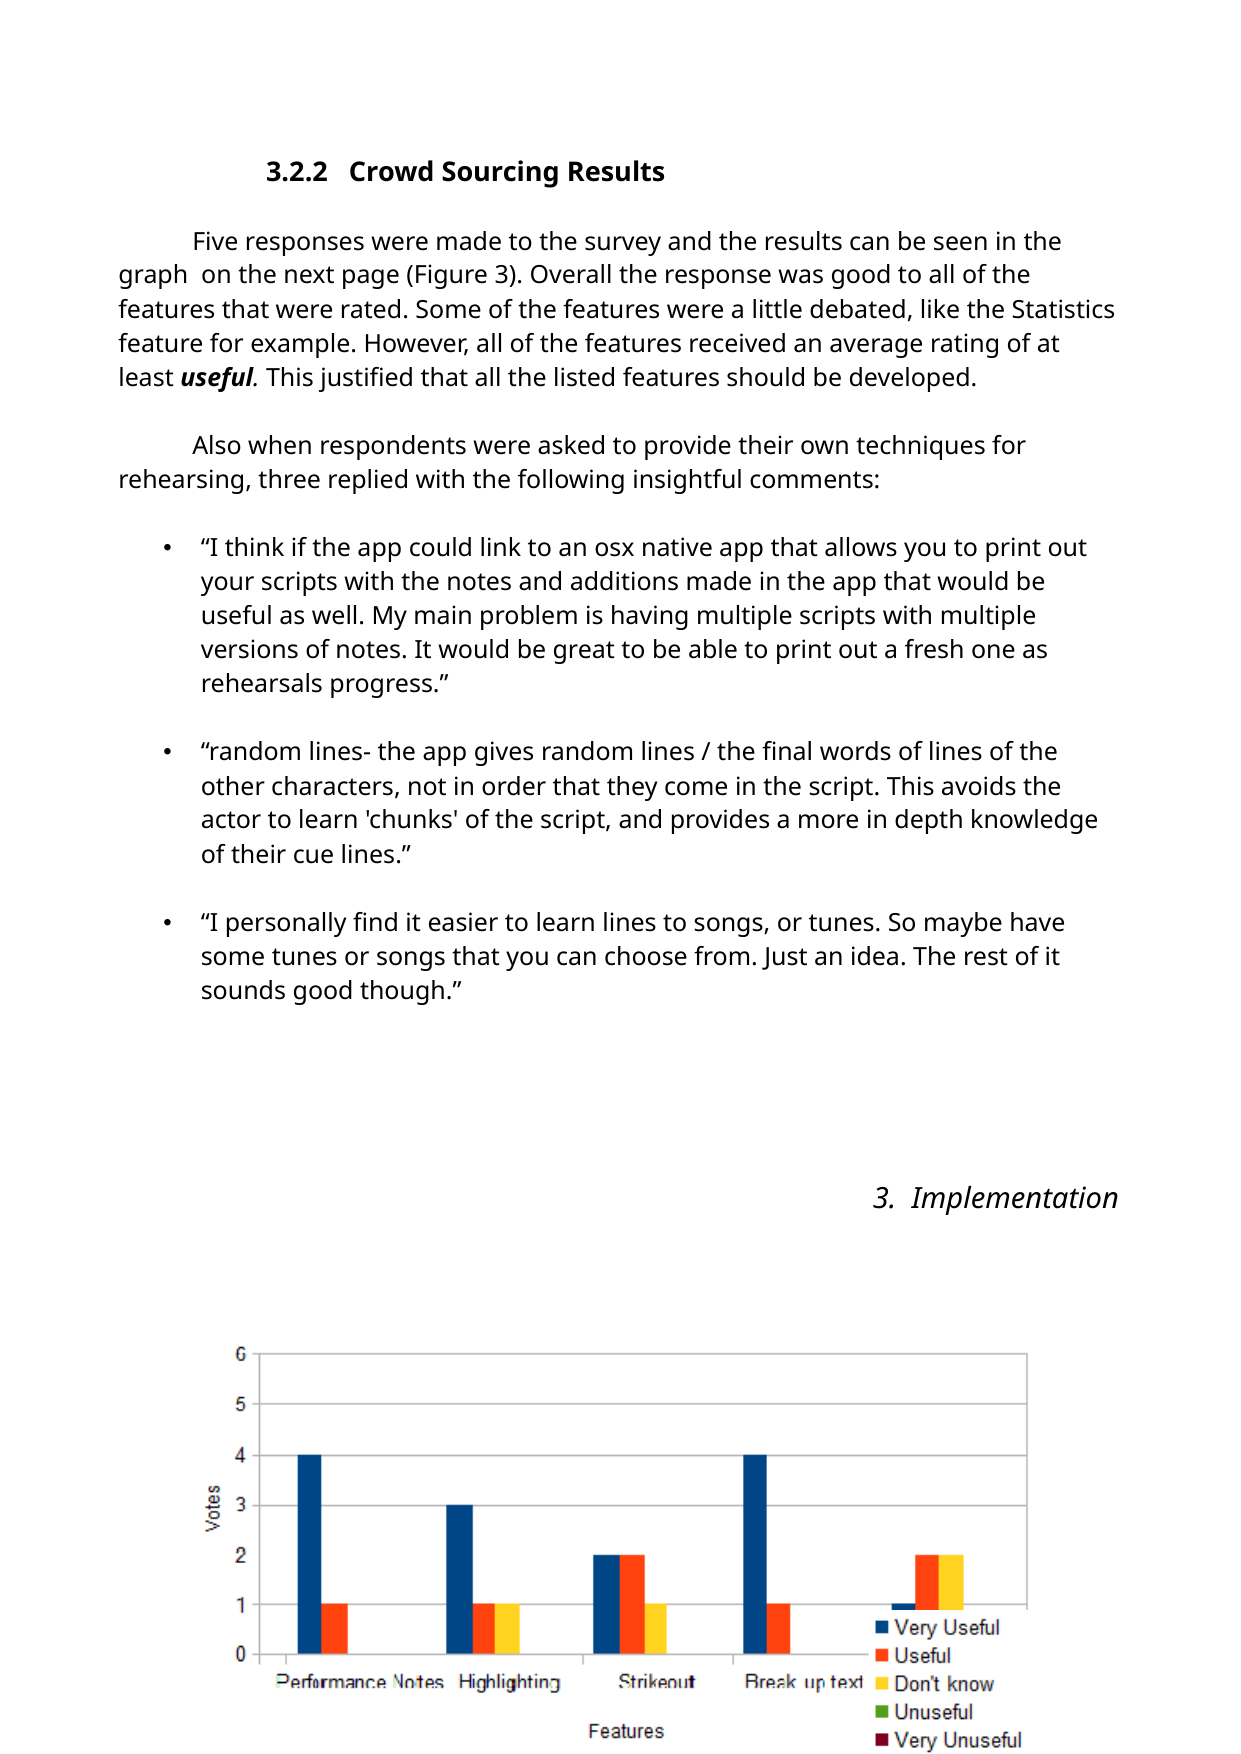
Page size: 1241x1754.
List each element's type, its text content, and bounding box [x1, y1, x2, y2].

list “random lines- the app gives random lines / the final words of lines of the other characters, not in order that they come in the script. This avoids the actor to learn 'chunks' of the script, and provides a more in depth knowledge of their cue lines.” [163, 734, 1122, 870]
text 3. Implementation [118, 1177, 1122, 1217]
text Five responses were made to the survey and the results can be seen in the graph on the next page (Figure 3). Overall the response was good to all of the features that were rated. Some of the features were a little debated, like the Statistics feature for example. However, all of the features received an average rating of at least useful. This justified that all the listed features should be developed. [118, 223, 1122, 393]
list “I personally find it easier to learn lines to songs, or tunes. So maybe have some tunes or songs that you can choose from. Just an idea. The rest of it sounds good though.” [163, 904, 1122, 1007]
list “I think if the app could link to an osx native app that allows you to print out your scripts with the notes and additions made in the app that would be useful as well. My main problem is having multiple scripts with multiple versions of notes. It would be great to be able to print out a fresh one as rehearsals progress.” [163, 530, 1122, 700]
text Also when respondents were asked to provide their own techniques for rehearsing, three replied with the following insightful comments: [118, 427, 1122, 496]
text 3.2.2 Crowd Sourcing Results [118, 152, 1122, 189]
picture [198, 1269, 1064, 1754]
